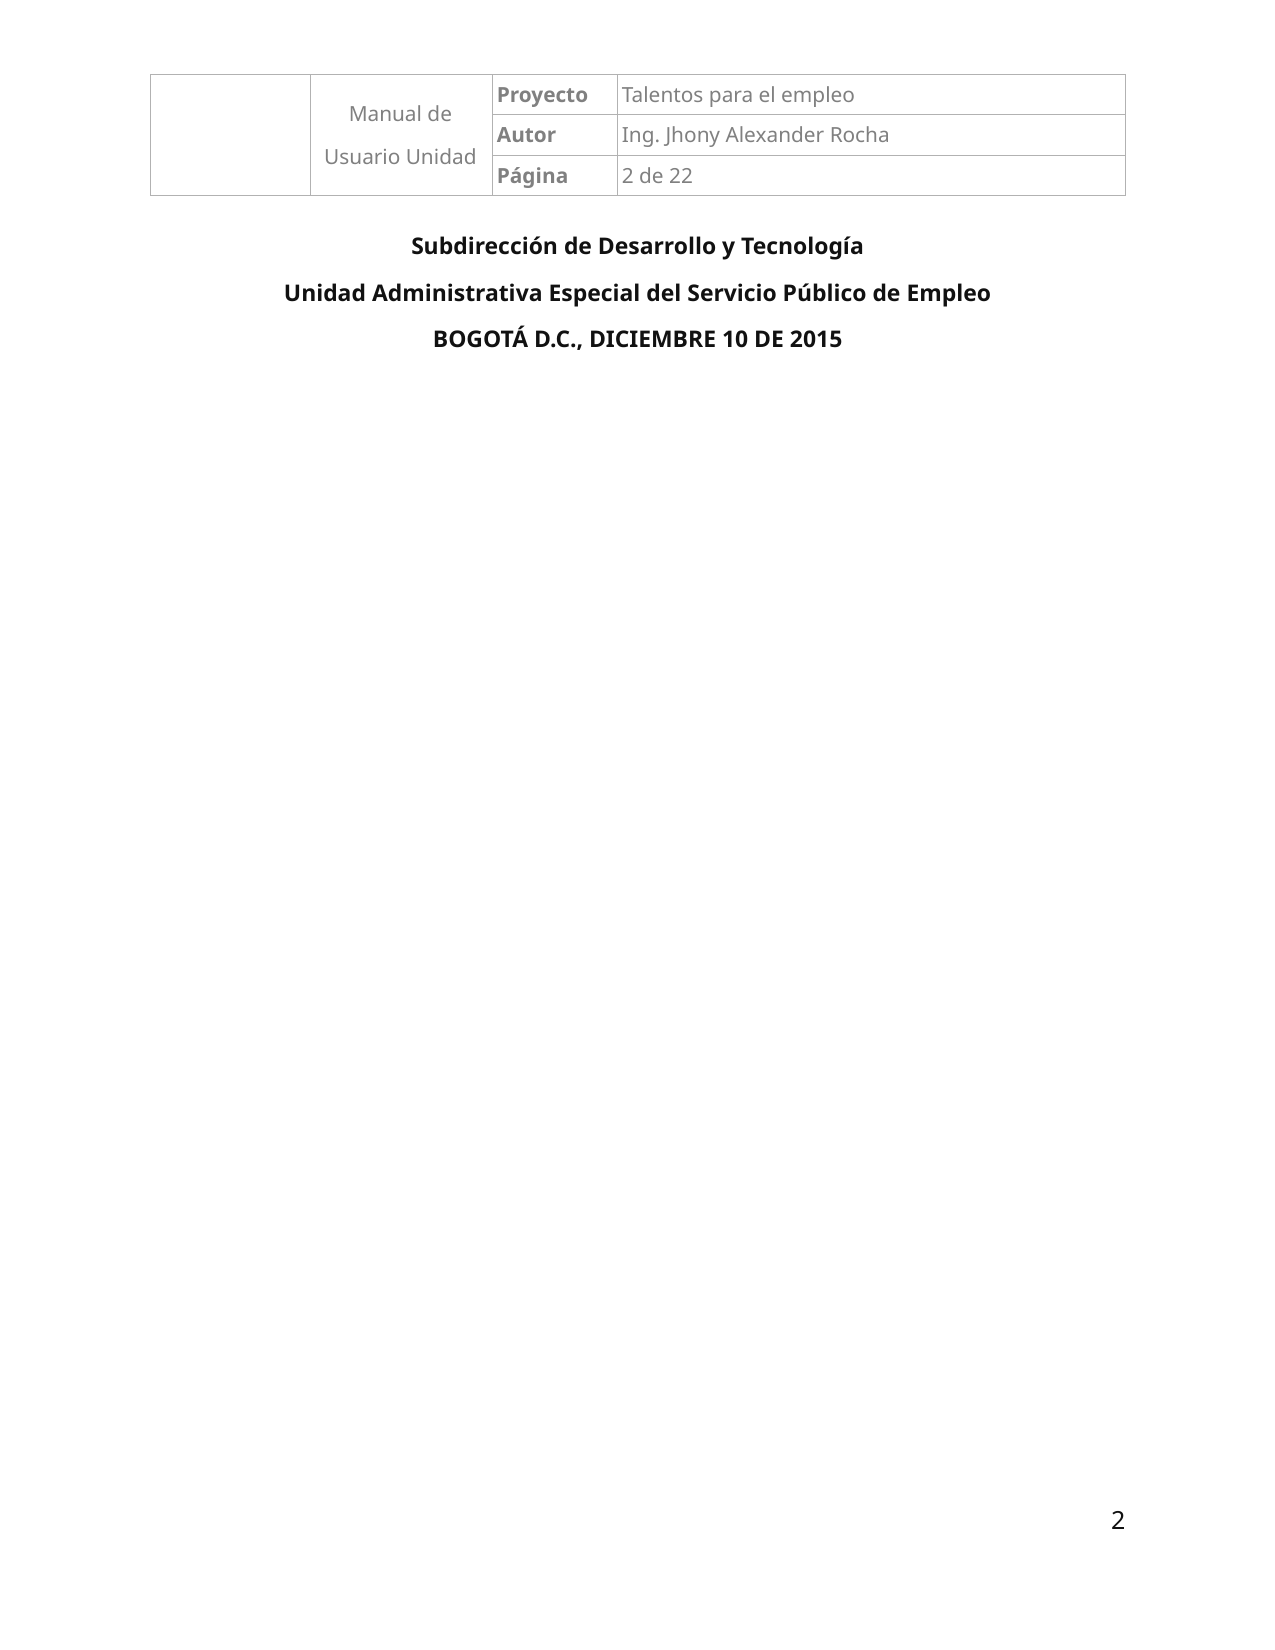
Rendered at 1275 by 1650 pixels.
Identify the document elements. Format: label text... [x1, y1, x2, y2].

text Unidad Administrativa Especial del Servicio Público de Empleo [150, 277, 1125, 308]
text BOGOTÁ D.C., DICIEMBRE 10 DE 2015 [150, 323, 1125, 355]
text Subdirección de Desarrollo y Tecnología [150, 230, 1125, 261]
